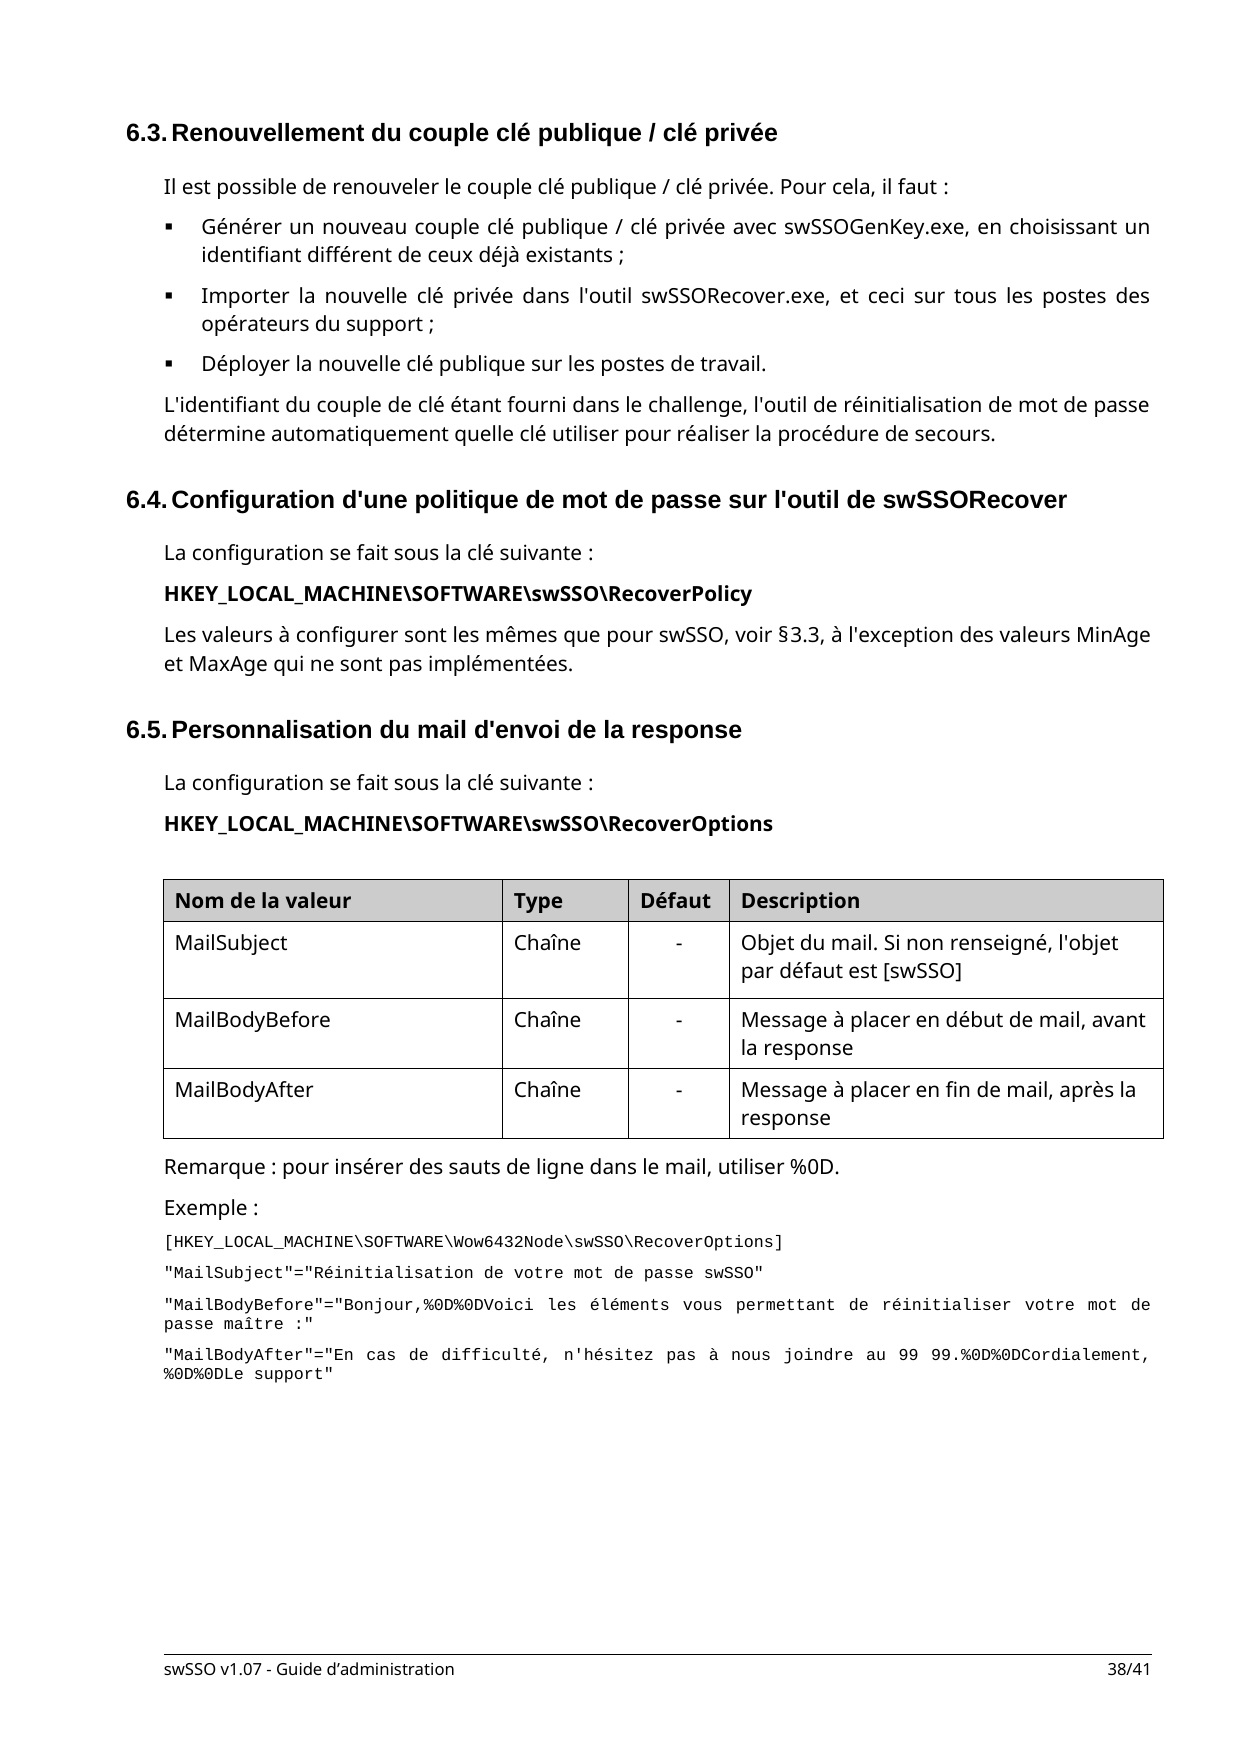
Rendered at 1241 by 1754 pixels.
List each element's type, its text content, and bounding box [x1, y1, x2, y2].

text [HKEY_LOCAL_MACHINE\SOFTWARE\Wow6432Node\swSSO\RecoverOptions] [164, 1234, 1152, 1252]
subtitle Configuration d'une politique de mot de passe sur l'outil de swSSORecover [126, 485, 1152, 513]
text Les valeurs à configurer sont les mêmes que pour swSSO, voir §3.3, à l'exception des valeurs MinAge et MaxAge qui ne sont pas implémentées. [164, 620, 1152, 677]
text Il est possible de renouveler le couple clé publique / clé privée. Pour cela, il faut : [164, 172, 1152, 200]
text L'identifiant du couple de clé étant fourni dans le challenge, l'outil de réinitialisation de mot de passe détermine automatiquement quelle clé utiliser pour réaliser la procédure de secours. [164, 390, 1152, 447]
table_cell - [629, 1069, 729, 1138]
table_cell MailSubject [164, 922, 502, 997]
table_cell - [629, 922, 729, 997]
table_cell MailBodyAfter [164, 1069, 502, 1138]
table_cell Chaîne [503, 1069, 628, 1138]
text "MailBodyAfter"="En cas de difficulté, n'hésitez pas à nous joindre au 99 99.%0D%0DCordialement,%0D%0DLe support" [164, 1347, 1152, 1384]
list Déployer la nouvelle clé publique sur les postes de travail. [164, 349, 1152, 378]
text "MailSubject"="Réinitialisation de votre mot de passe swSSO" [164, 1265, 1152, 1284]
table_cell Message à placer en fin de mail, après la response [730, 1069, 1163, 1138]
text HKEY_LOCAL_MACHINE\SOFTWARE\swSSO\RecoverOptions [164, 809, 1152, 838]
table_cell MailBodyBefore [164, 999, 502, 1068]
text "MailBodyBefore"="Bonjour,%0D%0DVoici les éléments vous permettant de réinitialiser votre mot de passe maître :" [164, 1296, 1152, 1334]
table_header Type [503, 880, 628, 921]
table_header Nom de la valeur [164, 880, 502, 921]
table_cell Chaîne [503, 922, 628, 997]
table_cell Objet du mail. Si non renseigné, l'objet par défaut est [swSSO] [730, 922, 1163, 997]
subtitle Personnalisation du mail d'envoi de la response [126, 715, 1152, 743]
table_header Description [730, 880, 1163, 921]
text La configuration se fait sous la clé suivante : [164, 768, 1152, 797]
text Remarque : pour insérer des sauts de ligne dans le mail, utiliser %0D. [164, 1152, 1152, 1180]
table_cell Chaîne [503, 999, 628, 1068]
text HKEY_LOCAL_MACHINE\SOFTWARE\swSSO\RecoverPolicy [164, 579, 1152, 608]
text La configuration se fait sous la clé suivante : [164, 538, 1152, 567]
list Importer la nouvelle clé privée dans l'outil swSSORecover.exe, et ceci sur tous les postes des opérateurs du support ; [164, 281, 1152, 338]
subtitle Renouvellement du couple clé publique / clé privée [126, 118, 1152, 147]
table_header Défaut [629, 880, 729, 921]
table_cell Message à placer en début de mail, avant la response [730, 999, 1163, 1068]
table_cell - [629, 999, 729, 1068]
list Générer un nouveau couple clé publique / clé privée avec swSSOGenKey.exe, en choisissant un identifiant différent de ceux déjà existants ; [164, 212, 1152, 269]
text Exemple : [164, 1193, 1152, 1221]
